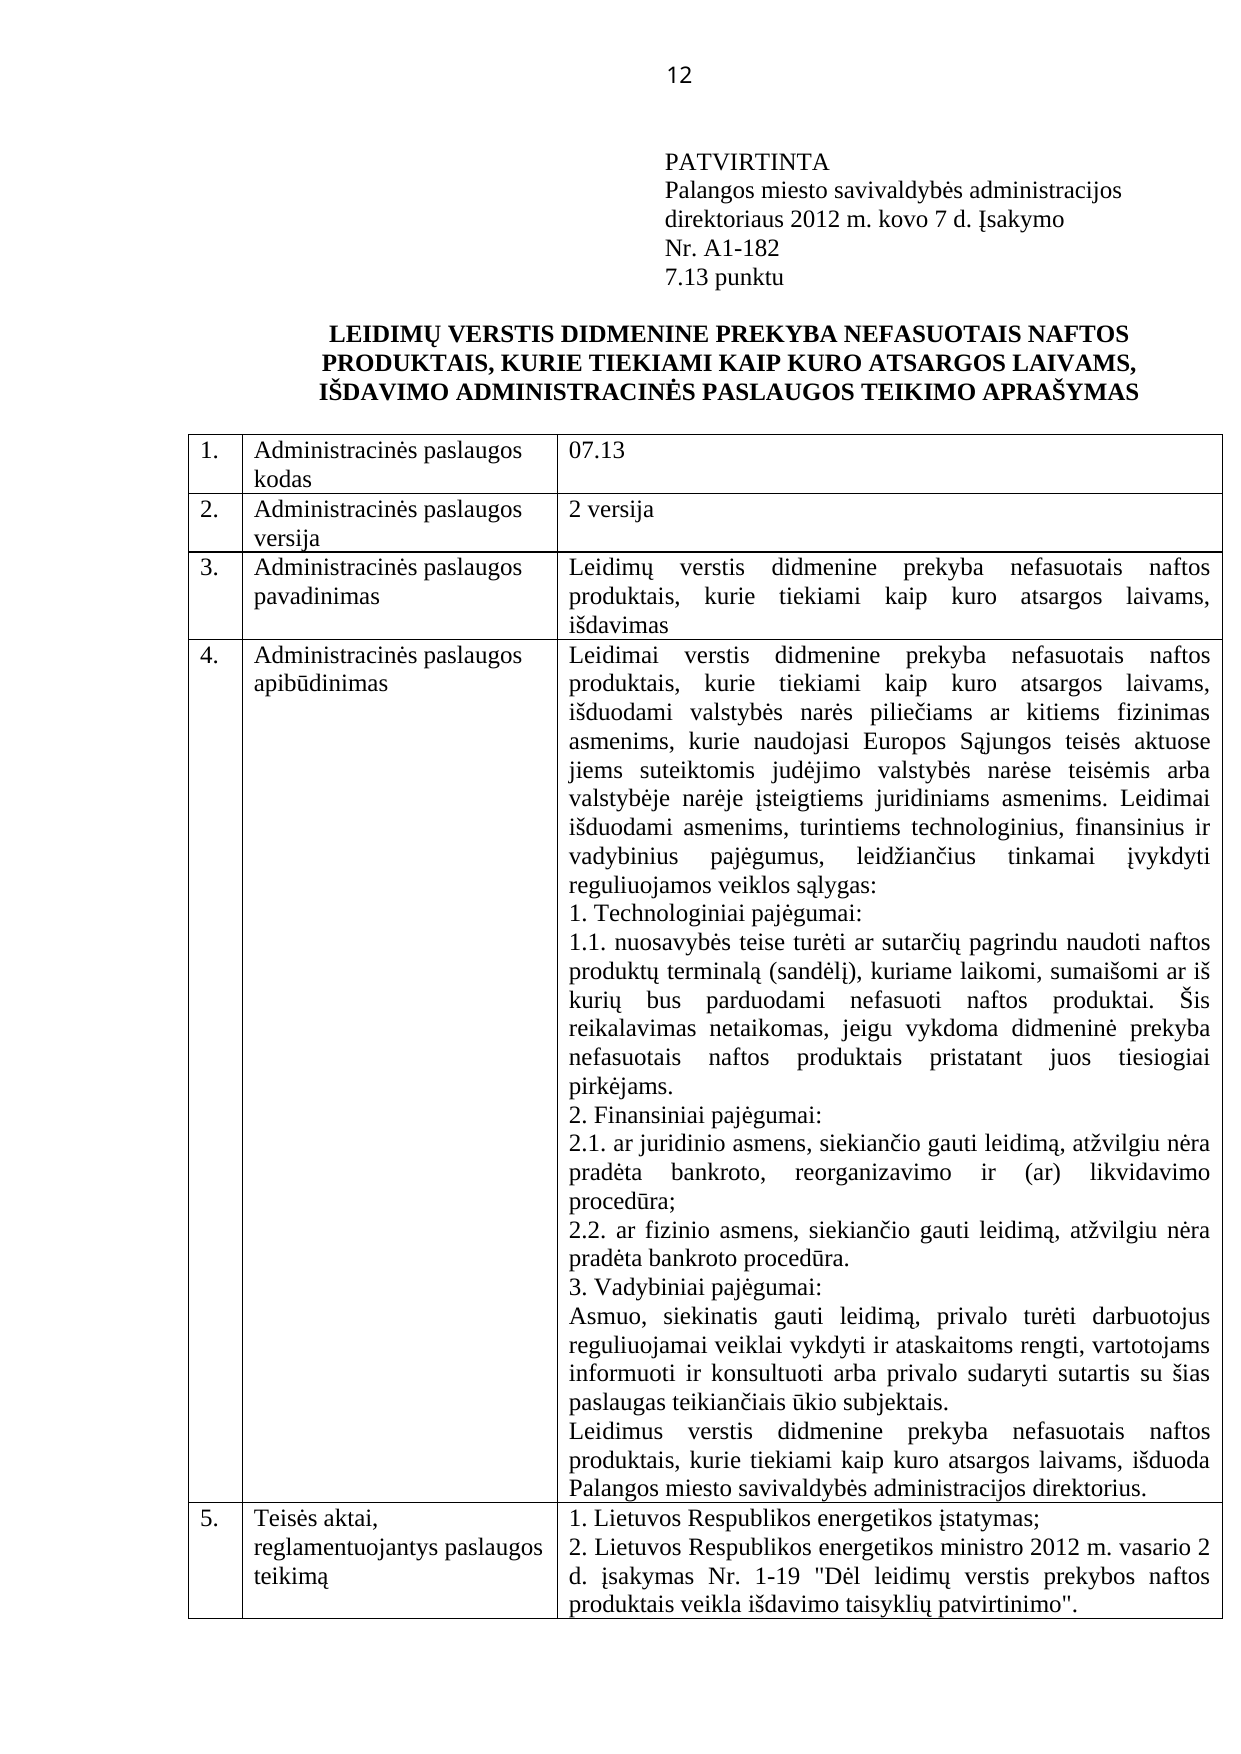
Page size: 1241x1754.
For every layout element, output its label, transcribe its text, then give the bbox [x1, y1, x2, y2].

text Palangos miesto savivaldybės administracijos [177, 176, 1181, 204]
table_cell Leidimų verstis didmenine prekyba nefasuotais naftos produktais, kurie tiekiami kaip kuro atsargos laivams, išdavimas [558, 553, 1222, 639]
table_header Administracinės paslaugos kodas [243, 435, 557, 493]
table_cell 1. Lietuvos Respublikos energetikos įstatymas; 2. Lietuvos Respublikos energetikos ministro 2012 m. vasario 2 d. įsakymas Nr. 1-19 "Dėl leidimų verstis prekybos naftos produktais veikla išdavimo taisyklių patvirtinimo". [558, 1503, 1222, 1618]
table_cell Leidimai verstis didmenine prekyba nefasuotais naftos produktais, kurie tiekiami kaip kuro atsargos laivams, išduodami valstybės narės piliečiams ar kitiems fizinimas asmenims, kurie naudojasi Europos Sąjungos teisės aktuose jiems suteiktomis judėjimo valstybės narėse teisėmis arba valstybėje narėje įsteigtiems juridiniams asmenims. Leidimai išduodami asmenims, turintiems technologinius, finansinius ir vadybinius pajėgumus, leidžiančius tinkamai įvykdyti reguliuojamos veiklos sąlygas: 1. Technologiniai pajėgumai: 1.1. nuosavybės teise turėti ar sutarčių pagrindu naudoti naftos produktų terminalą (sandėlį), kuriame laikomi, sumaišomi ar iš kurių bus parduodami nefasuoti naftos produktai. Šis reikalavimas netaikomas, jeigu vykdoma didmeninė prekyba nefasuotais naftos produktais pristatant juos tiesiogiai pirkėjams. 2. Finansiniai pajėgumai: 2.1. ar juridinio asmens, siekiančio gauti leidimą, atžvilgiu nėra pradėta bankroto, reorganizavimo ir (ar) likvidavimo procedūra; 2.2. ar fizinio asmens, siekiančio gauti leidimą, atžvilgiu nėra pradėta bankroto procedūra. 3. Vadybiniai pajėgumai: Asmuo, siekinatis gauti leidimą, privalo turėti darbuotojus reguliuojamai veiklai vykdyti ir ataskaitoms rengti, vartotojams informuoti ir konsultuoti arba privalo sudaryti sutartis su šias paslaugas teikiančiais ūkio subjektais. Leidimus verstis didmenine prekyba nefasuotais naftos produktais, kurie tiekiami kaip kuro atsargos laivams, išduoda Palangos miesto savivaldybės administracijos direktorius. [558, 640, 1222, 1502]
text Nr. A1-182 [177, 233, 1181, 262]
table_cell Administracinės paslaugos apibūdinimas [243, 640, 557, 1502]
table_header 1. [189, 435, 242, 493]
text LEIDIMŲ verstis DIDMENINE prekyba nefasuotAIS naftos PRODUKTAIS, kurie tiekiami kaip kuro atsargos laivams, IŠDAVIMO ADMINISTRACINĖS PASLAUGOS TEIKIMO APRAŠYMAS [277, 319, 1181, 406]
table_cell 2. [189, 494, 242, 551]
table_cell 2 versija [558, 494, 1222, 551]
table_cell 5. [189, 1503, 242, 1618]
text PATVIRTINTA [177, 147, 1181, 176]
table_cell 4. [189, 640, 242, 1502]
table_cell Administracinės paslaugos pavadinimas [243, 553, 557, 639]
table_cell 3. [189, 553, 242, 639]
table_header 07.13 [558, 435, 1222, 493]
text direktoriaus 2012 m. kovo 7 d. Įsakymo [177, 204, 1181, 233]
table_cell Teisės aktai, reglamentuojantys paslaugos teikimą [243, 1503, 557, 1618]
text 7.13 punktu [177, 262, 1181, 291]
table_cell Administracinės paslaugos versija [243, 494, 557, 551]
